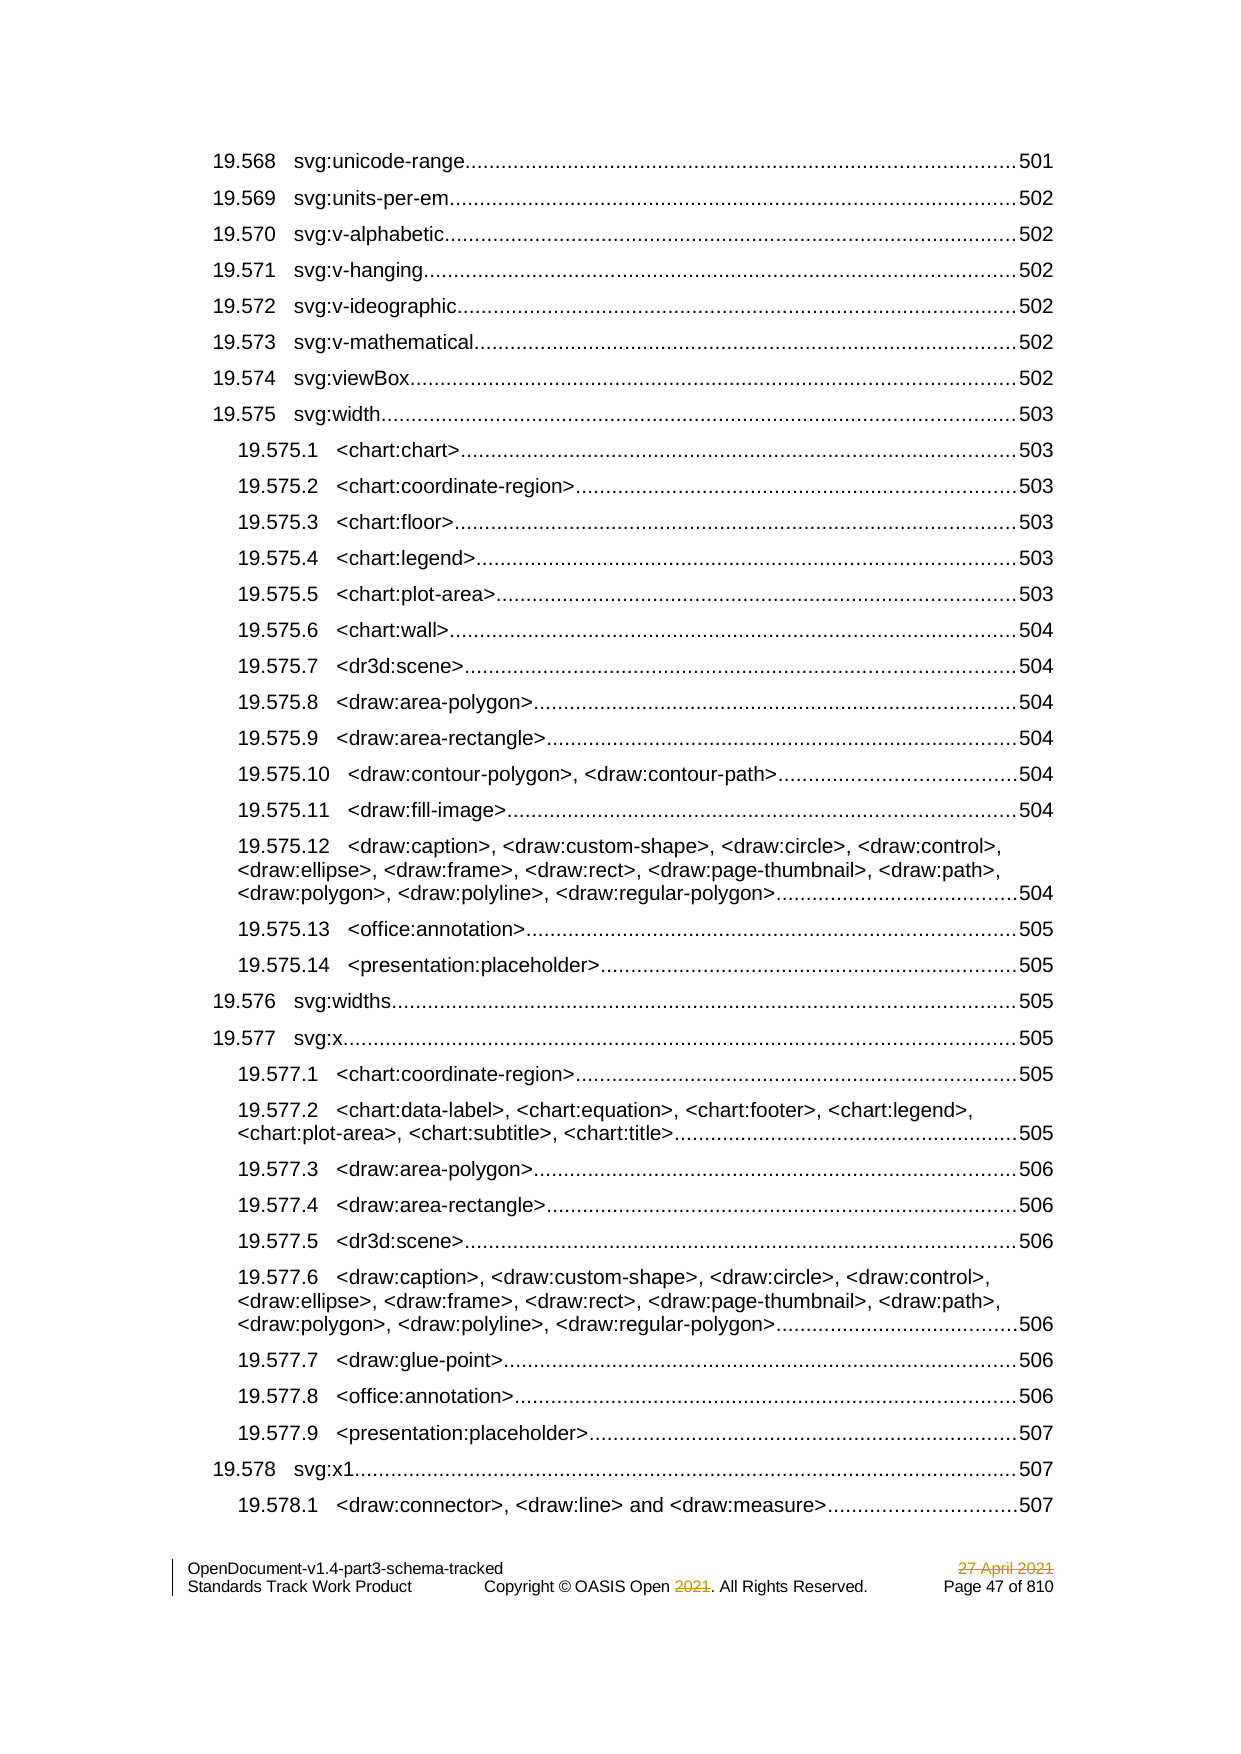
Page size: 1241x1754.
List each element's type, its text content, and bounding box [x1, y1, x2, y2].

text 19.574 svg:viewBox 502 [212, 366, 1053, 390]
text 19.575.1 <chart:chart> 503 [237, 438, 1053, 462]
text 19.575.11 <draw:fill-image> 504 [237, 799, 1053, 822]
text 19.570 svg:v-alphabetic 502 [212, 222, 1053, 246]
text 19.578 svg:x1 507 [212, 1457, 1053, 1481]
text 19.575.6 <chart:wall> 504 [237, 618, 1053, 642]
text 19.569 svg:units-per-em 502 [212, 186, 1053, 209]
text 19.575.5 <chart:plot-area> 503 [237, 582, 1053, 606]
text 19.575.7 <dr3d:scene> 504 [237, 654, 1053, 678]
text 19.577.8 <office:annotation> 506 [237, 1385, 1053, 1408]
text 19.571 svg:v-hanging 502 [212, 258, 1053, 282]
text 19.575.12 <draw:caption>, <draw:custom-shape>, <draw:circle>, <draw:control>, <draw:ellipse>, <draw:frame>, <draw:rect>, <draw:page-thumbnail>, <draw:path>, <draw:polygon>, <draw:polyline>, <draw:regular-polygon> 504 [237, 835, 1053, 905]
text 19.575.8 <draw:area-polygon> 504 [237, 691, 1053, 714]
text 19.577.9 <presentation:placeholder> 507 [237, 1421, 1053, 1444]
text 19.576 svg:widths 505 [212, 990, 1053, 1013]
text 19.575.4 <chart:legend> 503 [237, 546, 1053, 570]
text 19.577.4 <draw:area-rectangle> 506 [237, 1194, 1053, 1217]
text 19.575.13 <office:annotation> 505 [237, 918, 1053, 941]
text 19.577 svg:x 505 [212, 1026, 1053, 1049]
text 19.575 svg:width 503 [212, 402, 1053, 426]
text 19.577.3 <draw:area-polygon> 506 [237, 1158, 1053, 1181]
text 19.577.7 <draw:glue-point> 506 [237, 1349, 1053, 1372]
text 19.575.3 <chart:floor> 503 [237, 510, 1053, 534]
text 19.577.1 <chart:coordinate-region> 505 [237, 1062, 1053, 1086]
text 19.575.14 <presentation:placeholder> 505 [237, 954, 1053, 977]
text 19.573 svg:v-mathematical 502 [212, 330, 1053, 354]
text 19.577.5 <dr3d:scene> 506 [237, 1230, 1053, 1253]
text 19.577.2 <chart:data-label>, <chart:equation>, <chart:footer>, <chart:legend>, <chart:plot-area>, <chart:subtitle>, <chart:title> 505 [237, 1098, 1053, 1145]
text 19.577.6 <draw:caption>, <draw:custom-shape>, <draw:circle>, <draw:control>, <draw:ellipse>, <draw:frame>, <draw:rect>, <draw:page-thumbnail>, <draw:path>, <draw:polygon>, <draw:polyline>, <draw:regular-polygon> 506 [237, 1266, 1053, 1336]
text 19.578.1 <draw:connector>, <draw:line> and <draw:measure> 507 [237, 1493, 1053, 1517]
text 19.568 svg:unicode-range 501 [212, 150, 1053, 173]
text 19.575.2 <chart:coordinate-region> 503 [237, 474, 1053, 498]
text 19.572 svg:v-ideographic 502 [212, 294, 1053, 318]
text 19.575.10 <draw:contour-polygon>, <draw:contour-path> 504 [237, 763, 1053, 786]
text 19.575.9 <draw:area-rectangle> 504 [237, 727, 1053, 750]
